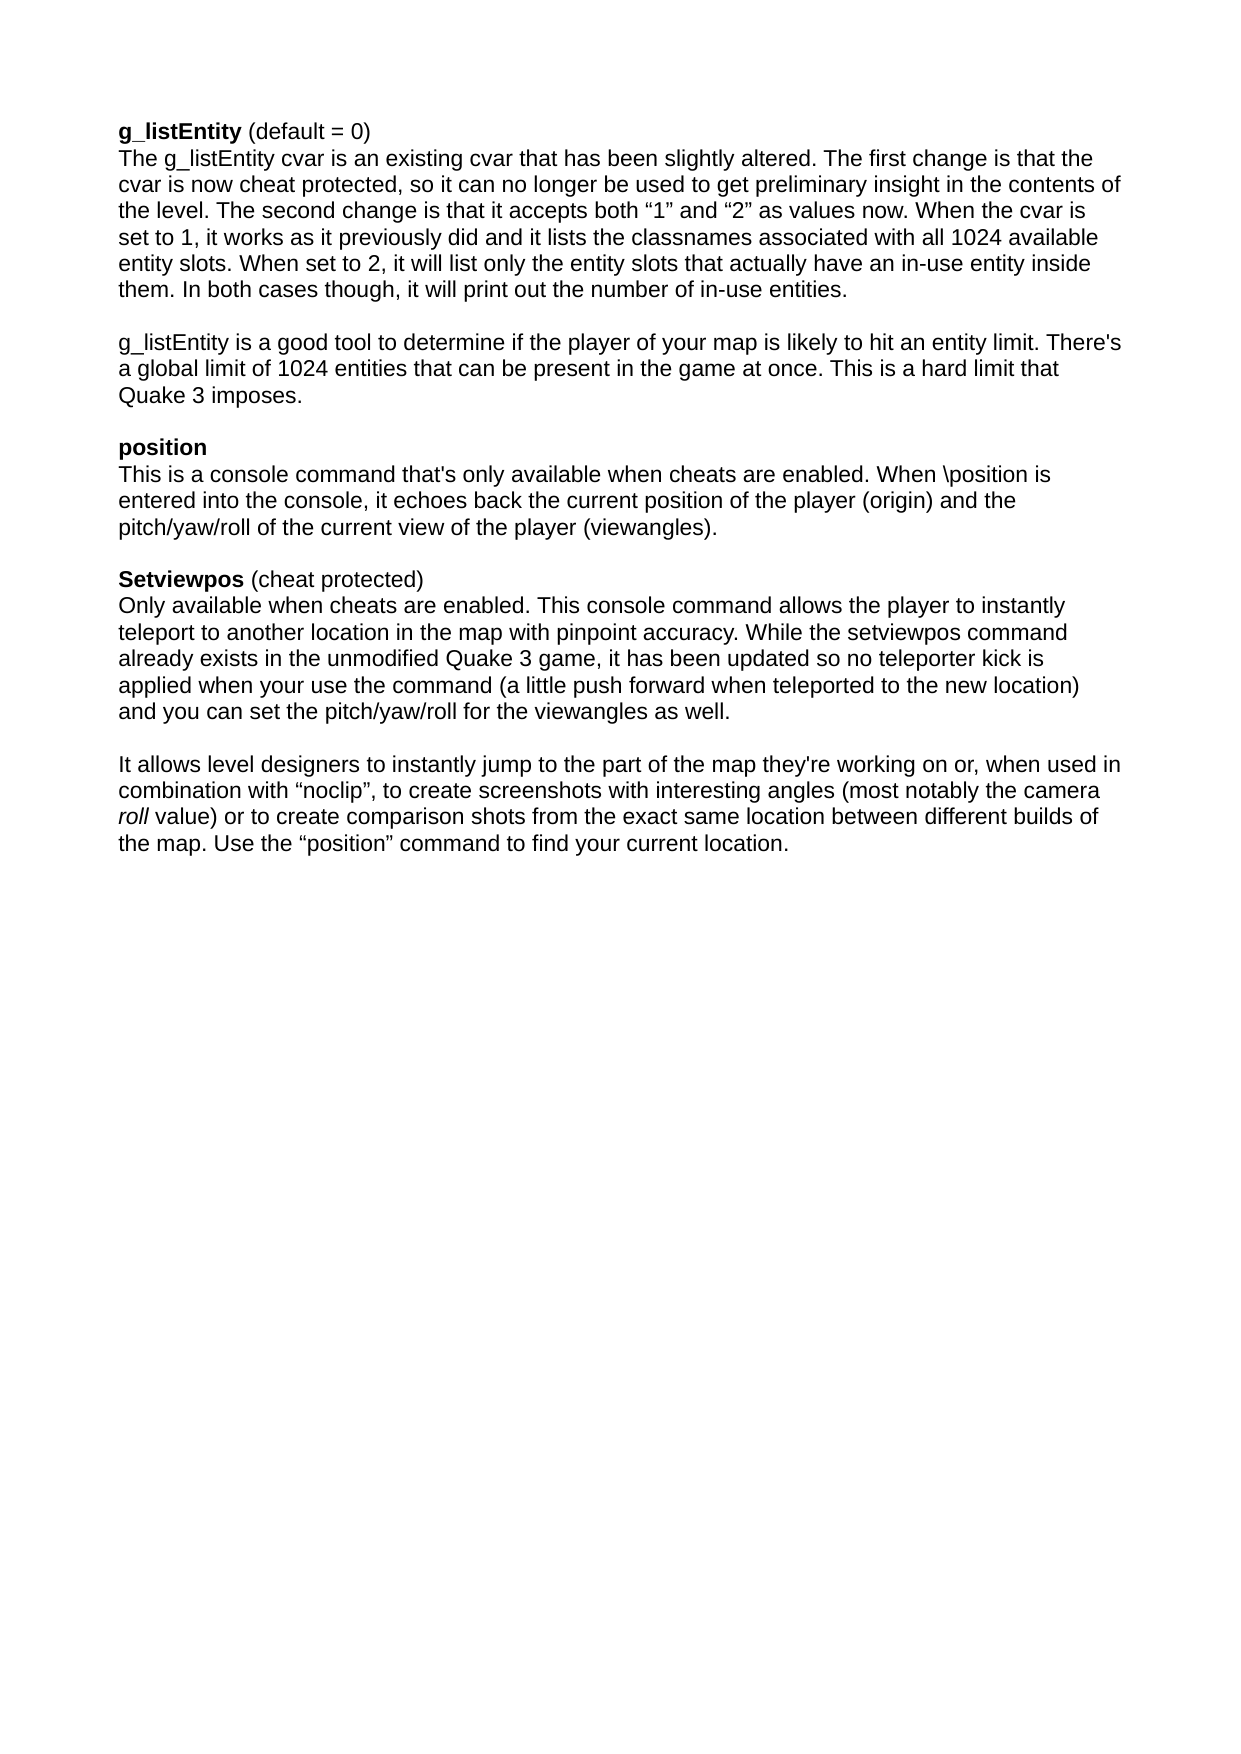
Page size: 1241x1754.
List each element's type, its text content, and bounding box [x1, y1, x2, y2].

text This is a console command that's only available when cheats are enabled. When \position is entered into the console, it echoes back the current position of the player (origin) and the pitch/yaw/roll of the current view of the player (viewangles). [118, 461, 1122, 540]
text Setviewpos (cheat protected) [118, 566, 1122, 592]
text g_listEntity (default = 0) [118, 118, 1122, 144]
text Only available when cheats are enabled. This console command allows the player to instantly teleport to another location in the map with pinpoint accuracy. While the setviewpos command already exists in the unmodified Quake 3 game, it has been updated so no teleporter kick is applied when your use the command (a little push forward when teleported to the new location) and you can set the pitch/yaw/roll for the viewangles as well. [118, 592, 1122, 724]
text The g_listEntity cvar is an existing cvar that has been slightly altered. The first change is that the cvar is now cheat protected, so it can no longer be used to get preliminary insight in the contents of the level. The second change is that it accepts both “1” and “2” as values now. When the cvar is set to 1, it works as it previously did and it lists the classnames associated with all 1024 available entity slots. When set to 2, it will list only the entity slots that actually have an in-use entity inside them. In both cases though, it will print out the number of in-use entities. [118, 144, 1122, 303]
text g_listEntity is a good tool to determine if the player of your map is likely to hit an entity limit. There's a global limit of 1024 entities that can be present in the game at once. This is a hard limit that Quake 3 imposes. [118, 329, 1122, 408]
text It allows level designers to instantly jump to the part of the map they're working on or, when used in combination with “noclip”, to create screenshots with interesting angles (most notably the camera roll value) or to create comparison shots from the exact same location between different builds of the map. Use the “position” command to find your current location. [118, 751, 1122, 856]
text position [118, 434, 1122, 461]
